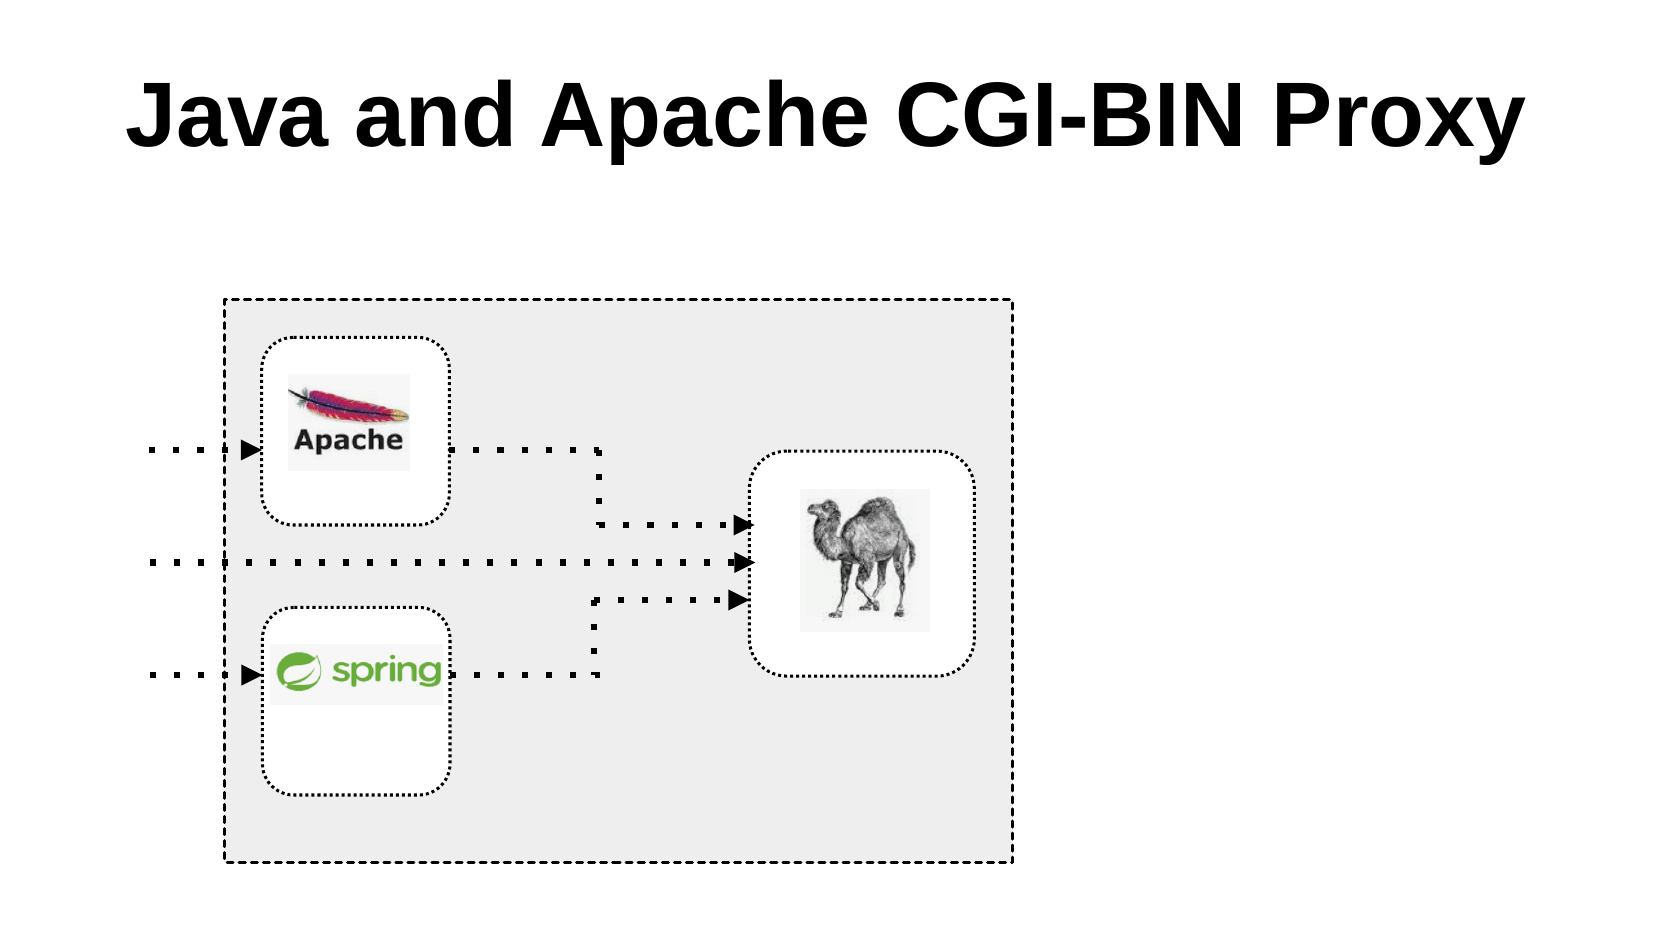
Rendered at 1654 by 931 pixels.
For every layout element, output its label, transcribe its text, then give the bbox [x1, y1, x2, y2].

title Java and Apache CGI-BIN Proxy [82, 37, 1571, 193]
picture [270, 644, 443, 706]
picture [800, 489, 930, 632]
text_box [224, 299, 1013, 863]
picture [288, 374, 412, 471]
